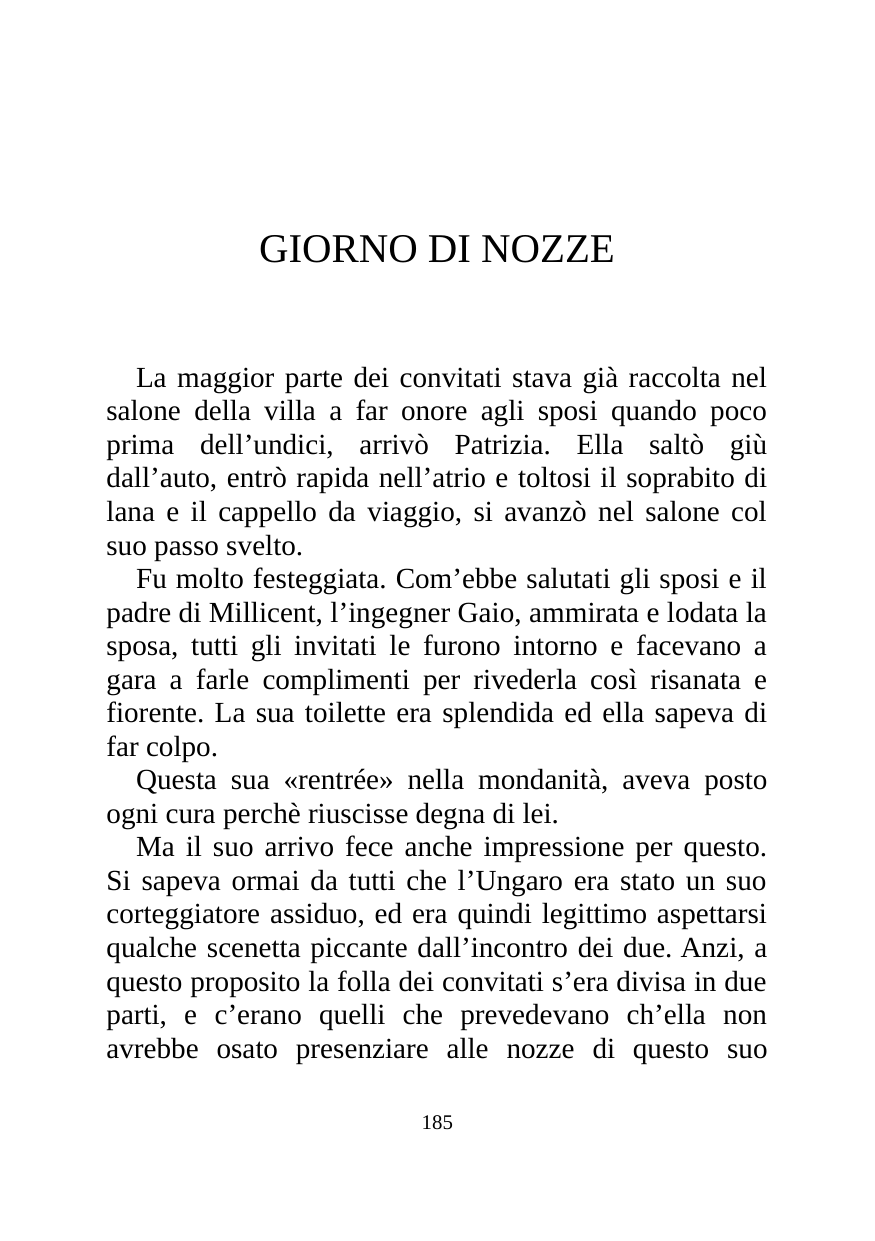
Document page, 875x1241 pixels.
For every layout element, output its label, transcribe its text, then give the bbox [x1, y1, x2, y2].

text La maggior parte dei convitati stava già raccolta nel salone della villa a far onore agli sposi quando poco prima dell’undici, arrivò Patrizia. Ella saltò giù dall’auto, entrò rapida nell’atrio e toltosi il soprabito di lana e il cappello da viaggio, si avanzò nel salone col suo passo svelto. [106, 360, 768, 561]
text Fu molto festeggiata. Com’ebbe salutati gli sposi e il padre di Millicent, l’ingegner Gaio, ammirata e lodata la sposa, tutti gli invitati le furono intorno e facevano a gara a farle complimenti per rivederla così risanata e fiorente. La sua toilette era splendida ed ella sapeva di far colpo. [106, 561, 768, 762]
subtitle GIORNO DI NOZZE [106, 224, 768, 271]
text Ma il suo arrivo fece anche impressione per questo. Si sapeva ormai da tutti che l’Ungaro era stato un suo corteggiatore assiduo, ed era quindi legittimo aspettarsi qualche scenetta piccante dall’incontro dei due. Anzi, a questo proposito la folla dei convitati s’era divisa in due parti, e c’erano quelli che prevedevano ch’ella non avrebbe osato presenziare alle nozze di questo suo [106, 829, 768, 1064]
text Questa sua «rentrée» nella mondanità, aveva posto ogni cura perchè riuscisse degna di lei. [106, 762, 768, 829]
